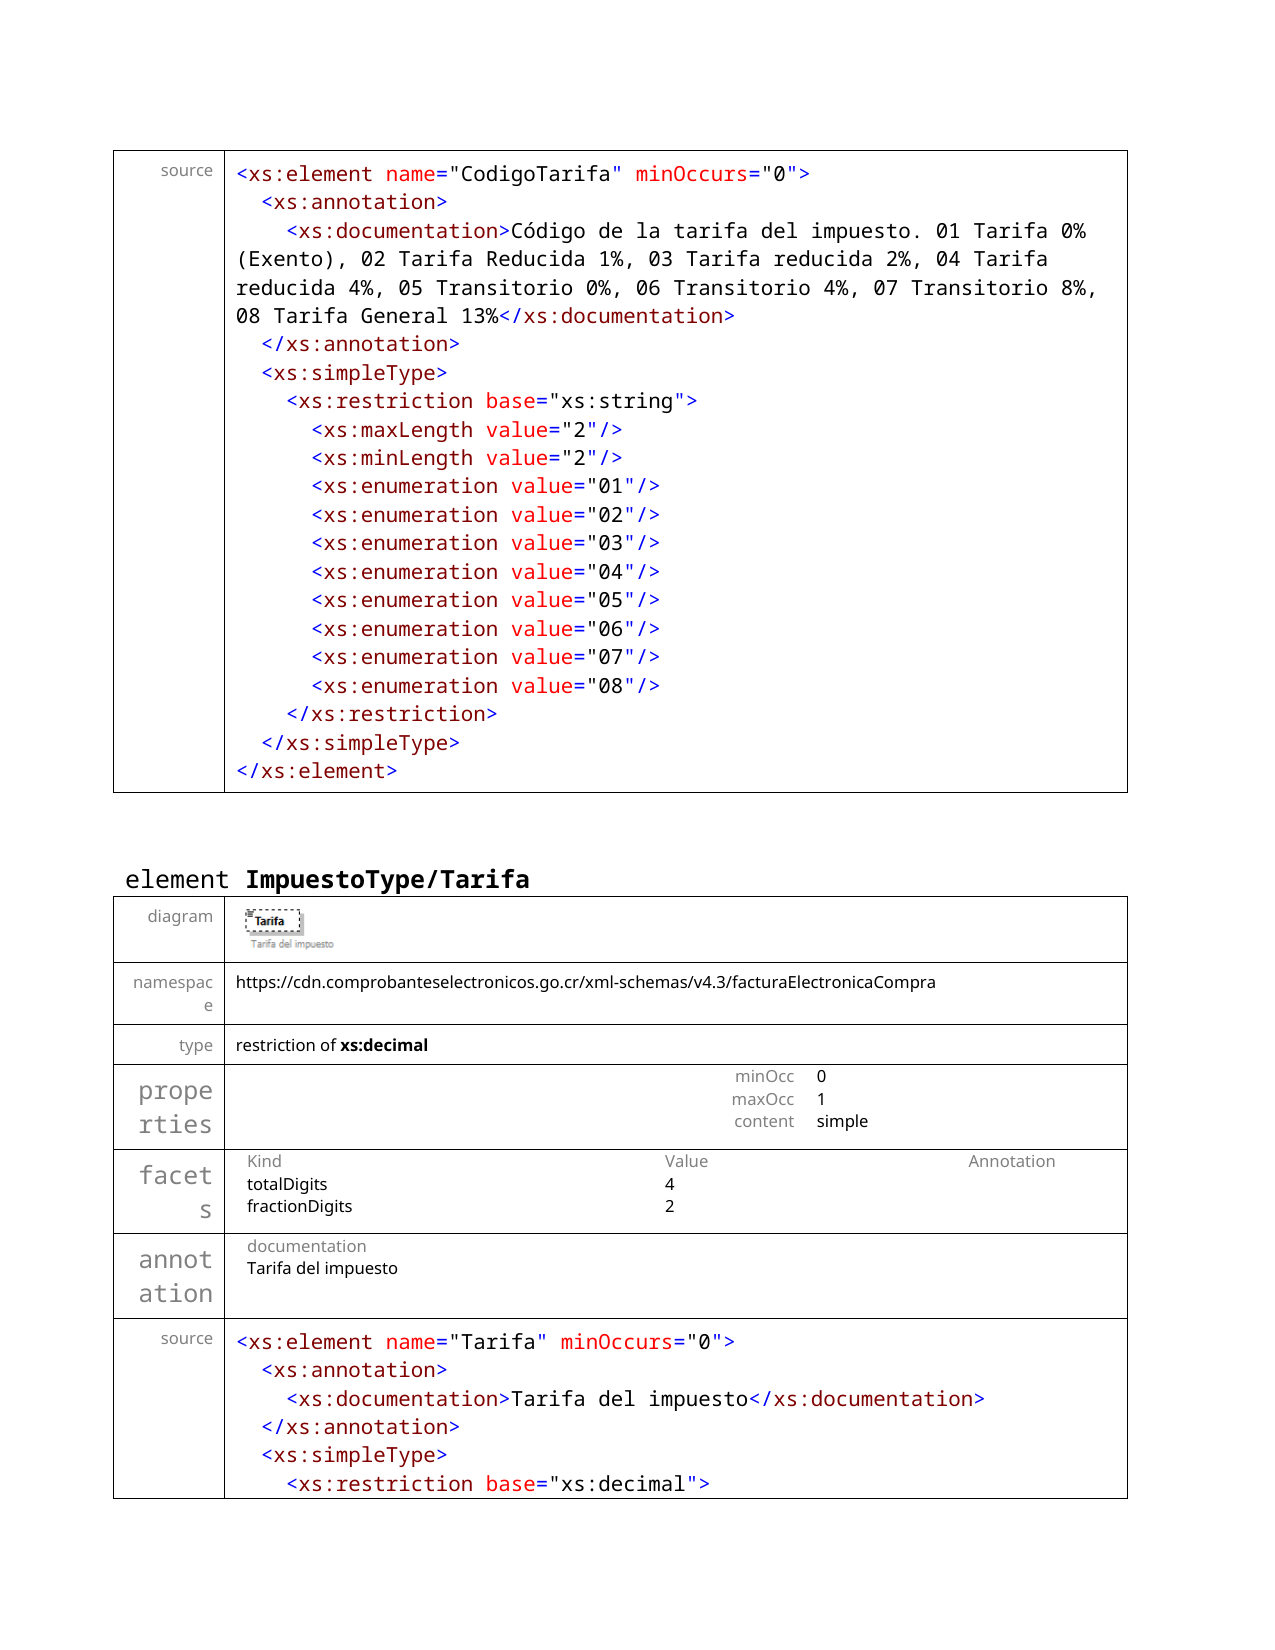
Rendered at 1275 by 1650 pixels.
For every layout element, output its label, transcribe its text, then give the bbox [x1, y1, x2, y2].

table_cell 2 [654, 1195, 957, 1218]
table_cell properties [114, 1065, 224, 1148]
table_cell [225, 1234, 1127, 1318]
table_cell namespace [114, 963, 224, 1024]
table_cell https://cdn.comprobanteselectronicos.go.cr/xml-schemas/v4.3/facturaElectronicaCompra [225, 963, 1127, 1024]
table_cell annotation [114, 1234, 224, 1318]
table_cell simple [805, 1110, 1127, 1133]
picture [235, 904, 344, 955]
table_cell [225, 1065, 1127, 1148]
table_cell restriction of xs:decimal [225, 1025, 1127, 1064]
table_header minOcc [236, 1065, 805, 1087]
table_header Value [654, 1150, 957, 1172]
table_cell [225, 1150, 1127, 1233]
table_cell source [114, 1319, 224, 1497]
table_cell maxOcc [236, 1088, 805, 1110]
table_header documentation [236, 1234, 1127, 1257]
table_cell Tarifa del impuesto [236, 1257, 1127, 1280]
table_header Kind [236, 1150, 654, 1172]
table_cell 1 [805, 1088, 1127, 1110]
table_header diagram [114, 897, 224, 962]
table_cell source [114, 151, 224, 792]
table_cell [957, 1195, 1127, 1218]
table_cell [957, 1172, 1127, 1195]
table_header 0 [805, 1065, 1127, 1087]
table_cell <xs:element name="Tarifa" minOccurs="0"> <xs:annotation> <xs:documentation>Tarifa del impuesto</xs:documentation> </xs:annotation> <xs:simpleType> <xs:restriction base="xs:decimal"> [225, 1319, 1127, 1497]
table_header Annotation [957, 1150, 1127, 1172]
table_cell fractionDigits [236, 1195, 654, 1218]
table_cell facets [114, 1150, 224, 1233]
text element ImpuestoType/Tarifa [125, 861, 1150, 896]
table_cell type [114, 1025, 224, 1064]
table_header [225, 897, 1127, 962]
table_cell <xs:element name="CodigoTarifa" minOccurs="0"> <xs:annotation> <xs:documentation>Código de la tarifa del impuesto. 01 Tarifa 0% (Exento), 02 Tarifa Reducida 1%, 03 Tarifa reducida 2%, 04 Tarifa reducida 4%, 05 Transitorio 0%, 06 Transitorio 4%, 07 Transitorio 8%, 08 Tarifa General 13%</xs:documentation> </xs:annotation> <xs:simpleType> <xs:restriction base="xs:string"> <xs:maxLength value="2"/> <xs:minLength value="2"/> <xs:enumeration value="01"/> <xs:enumeration value="02"/> <xs:enumeration value="03"/> <xs:enumeration value="04"/> <xs:enumeration value="05"/> <xs:enumeration value="06"/> <xs:enumeration value="07"/> <xs:enumeration value="08"/> </xs:restriction> </xs:simpleType> </xs:element> [225, 151, 1127, 792]
table_cell content [236, 1110, 805, 1133]
table_cell totalDigits [236, 1172, 654, 1195]
table_cell 4 [654, 1172, 957, 1195]
